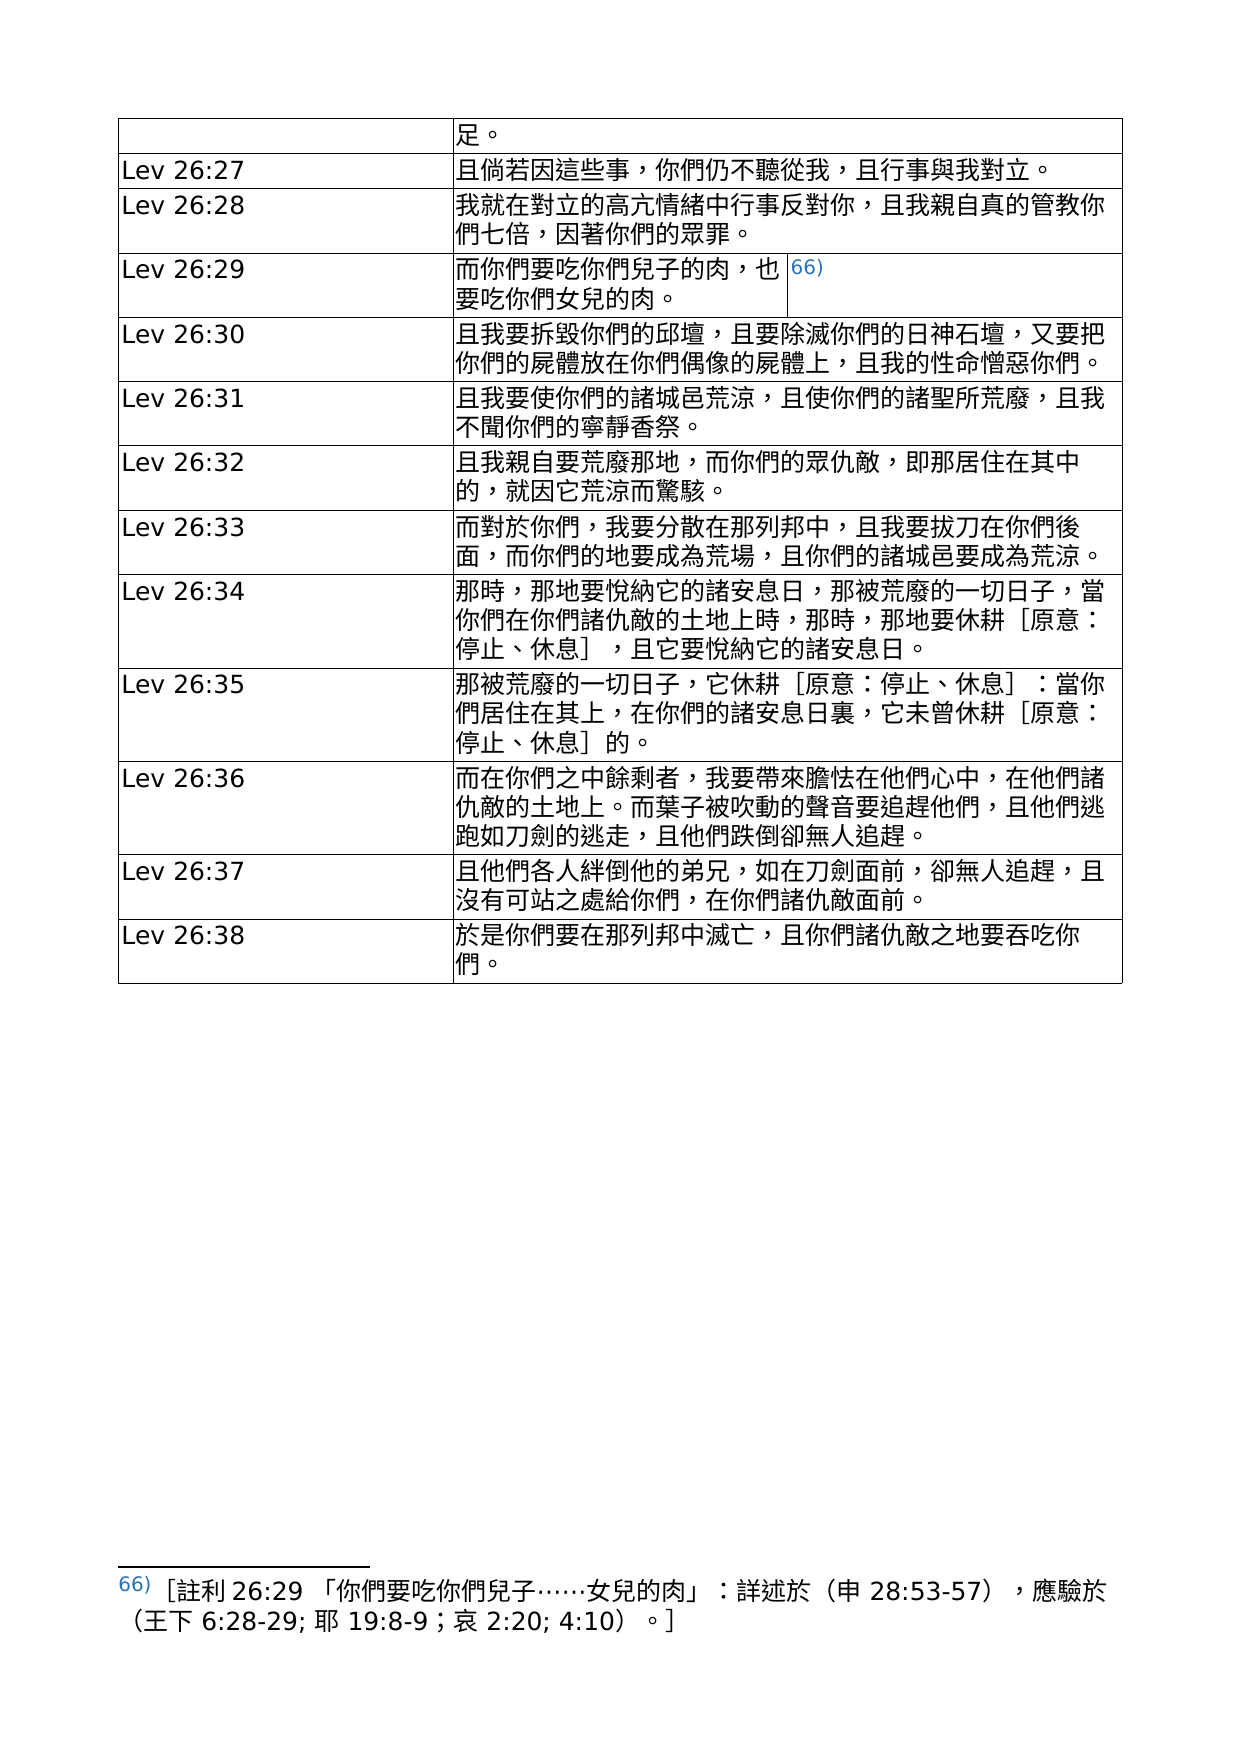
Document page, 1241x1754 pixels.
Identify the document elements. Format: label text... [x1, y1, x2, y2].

table_cell 且我親自要荒廢那地，而你們的眾仇敵，即那居住在其中的，就因它荒涼而驚駭。 [454, 446, 1122, 510]
table_cell Lev 26:30 [119, 318, 453, 381]
table_cell Lev 26:33 [119, 511, 453, 574]
table_cell Lev 26:37 [119, 855, 453, 918]
table_cell Lev 26:32 [119, 446, 453, 510]
table_cell 那被荒廢的一切日子，它休耕［原意：停止、休息］：當你們居住在其上，在你們的諸安息日裏，它未曾休耕［原意：停止、休息］的。 [454, 669, 1122, 761]
table_cell Lev 26:28 [119, 189, 453, 253]
table_cell 我就在對立的高亢情緒中行事反對你，且我親自真的管教你們七倍，因著你們的眾罪。 [454, 189, 1122, 253]
table_cell Lev 26:31 [119, 382, 453, 445]
table_cell [119, 119, 453, 153]
table_cell 而對於你們，我要分散在那列邦中，且我要拔刀在你們後面，而你們的地要成為荒場，且你們的諸城邑要成為荒涼。 [454, 511, 1122, 574]
table_cell 於是你們要在那列邦中滅亡，且你們諸仇敵之地要吞吃你們。 [454, 920, 1122, 983]
table_cell Lev 26:36 [119, 762, 453, 854]
table_cell 且我要使你們的諸城邑荒涼，且使你們的諸聖所荒廢，且我不聞你們的寧靜香祭。 [454, 382, 1122, 445]
table_cell 且他們各人絆倒他的弟兄，如在刀劍面前，卻無人追趕，且沒有可站之處給你們，在你們諸仇敵面前。 [454, 855, 1122, 918]
table_cell 足。 [454, 119, 1122, 153]
table_cell 而你們要吃你們兒子的肉，也要吃你們女兒的肉。 [454, 254, 787, 317]
table_cell [788, 254, 1122, 317]
table_cell 那時，那地要悅納它的諸安息日，那被荒廢的一切日子，當你們在你們諸仇敵的土地上時，那時，那地要休耕［原意：停止、休息］，且它要悅納它的諸安息日。 [454, 575, 1122, 667]
table_cell 且我要拆毀你們的邱壇，且要除滅你們的日神石壇，又要把你們的屍體放在你們偶像的屍體上，且我的性命憎惡你們。 [454, 318, 1122, 381]
table_cell Lev 26:38 [119, 920, 453, 983]
table_cell 而在你們之中餘剩者，我要帶來膽怯在他們心中，在他們諸仇敵的土地上。而葉子被吹動的聲音要追趕他們，且他們逃跑如刀劍的逃走，且他們跌倒卻無人追趕。 [454, 762, 1122, 854]
table_cell Lev 26:27 [119, 154, 453, 188]
table_cell Lev 26:34 [119, 575, 453, 667]
table_cell 且倘若因這些事，你們仍不聽從我，且行事與我對立。 [454, 154, 1122, 188]
table_cell Lev 26:35 [119, 669, 453, 761]
table_cell Lev 26:29 [119, 254, 453, 317]
